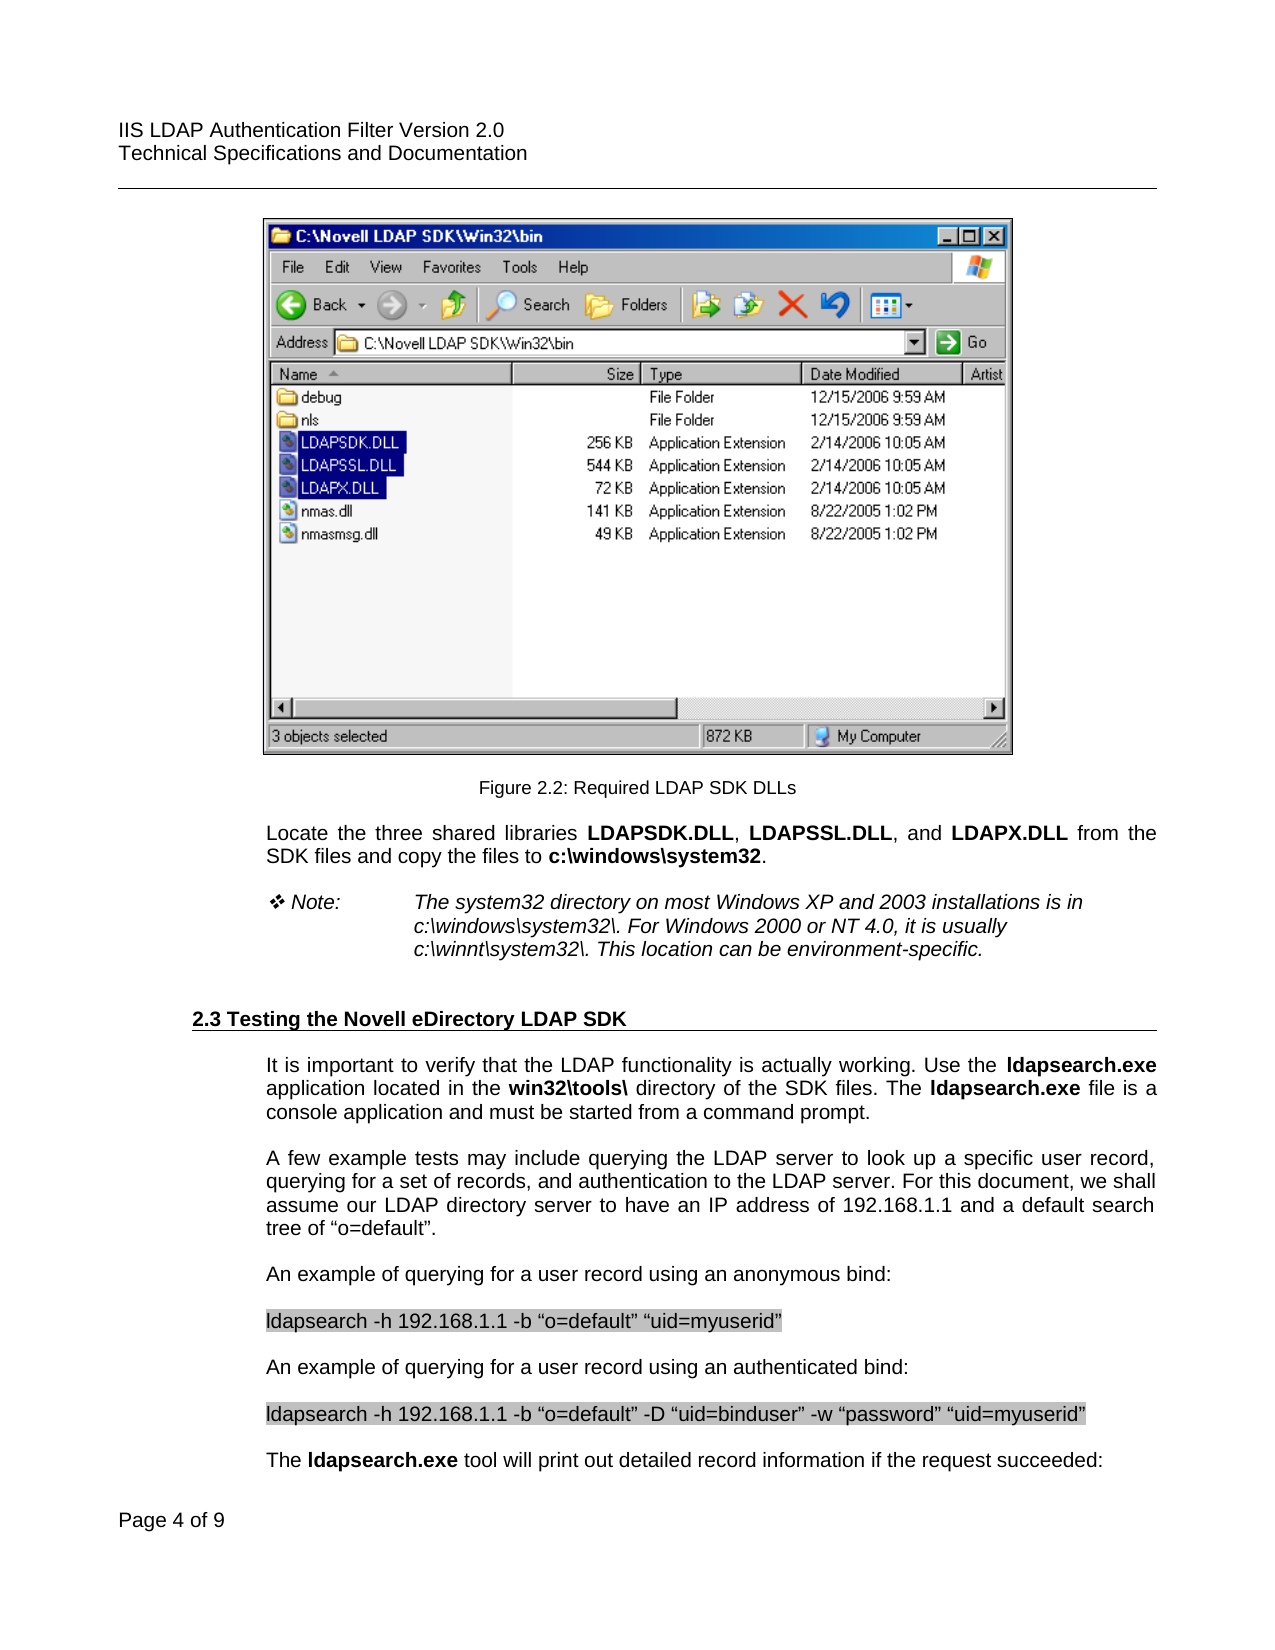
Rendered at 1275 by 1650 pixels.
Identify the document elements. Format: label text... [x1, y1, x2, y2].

text ldapsearch -h 192.168.1.1 -b “o=default” “uid=myuserid” [266, 1309, 1157, 1332]
text 2.3 Testing the Novell eDirectory LDAP SDK [192, 1007, 1157, 1030]
text An example of querying for a user record using an authenticated bind: [266, 1356, 1157, 1379]
text Figure 2.2: Required LDAP SDK DLLs [118, 777, 1157, 798]
text Locate the three shared libraries LDAPSDK.DLL, LDAPSSL.DLL, and LDAPX.DLL from the SDK files and copy the files to c:\windows\system32. [266, 821, 1157, 868]
text c:\winnt\system32\. This location can be environment-specific. [266, 937, 1157, 961]
text An example of querying for a user record using an anonymous bind: [266, 1263, 1157, 1286]
text The ldapsearch.exe tool will print out detailed record information if the request succeeded: [266, 1449, 1157, 1472]
text ldapsearch -h 192.168.1.1 -b “o=default” -D “uid=binduser” -w “password” “uid=myuserid” [266, 1402, 1157, 1425]
text c:\windows\system32\. For Windows 2000 or NT 4.0, it is usually [266, 914, 1157, 937]
text  Note: The system32 directory on most Windows XP and 2003 installations is in [266, 891, 1157, 914]
text A few example tests may include querying the LDAP server to look up a specific user record, querying for a set of records, and authentication to the LDAP server. For this document, we shall assume our LDAP directory server to have an IP address of 192.168.1.1 and a default search tree of “o=default”. [266, 1147, 1157, 1239]
picture [264, 219, 1012, 754]
text It is important to verify that the LDAP functionality is actually working. Use the ldapsearch.exe application located in the win32\tools\ directory of the SDK files. The ldapsearch.exe file is a console application and must be started from a command prompt. [266, 1054, 1157, 1123]
